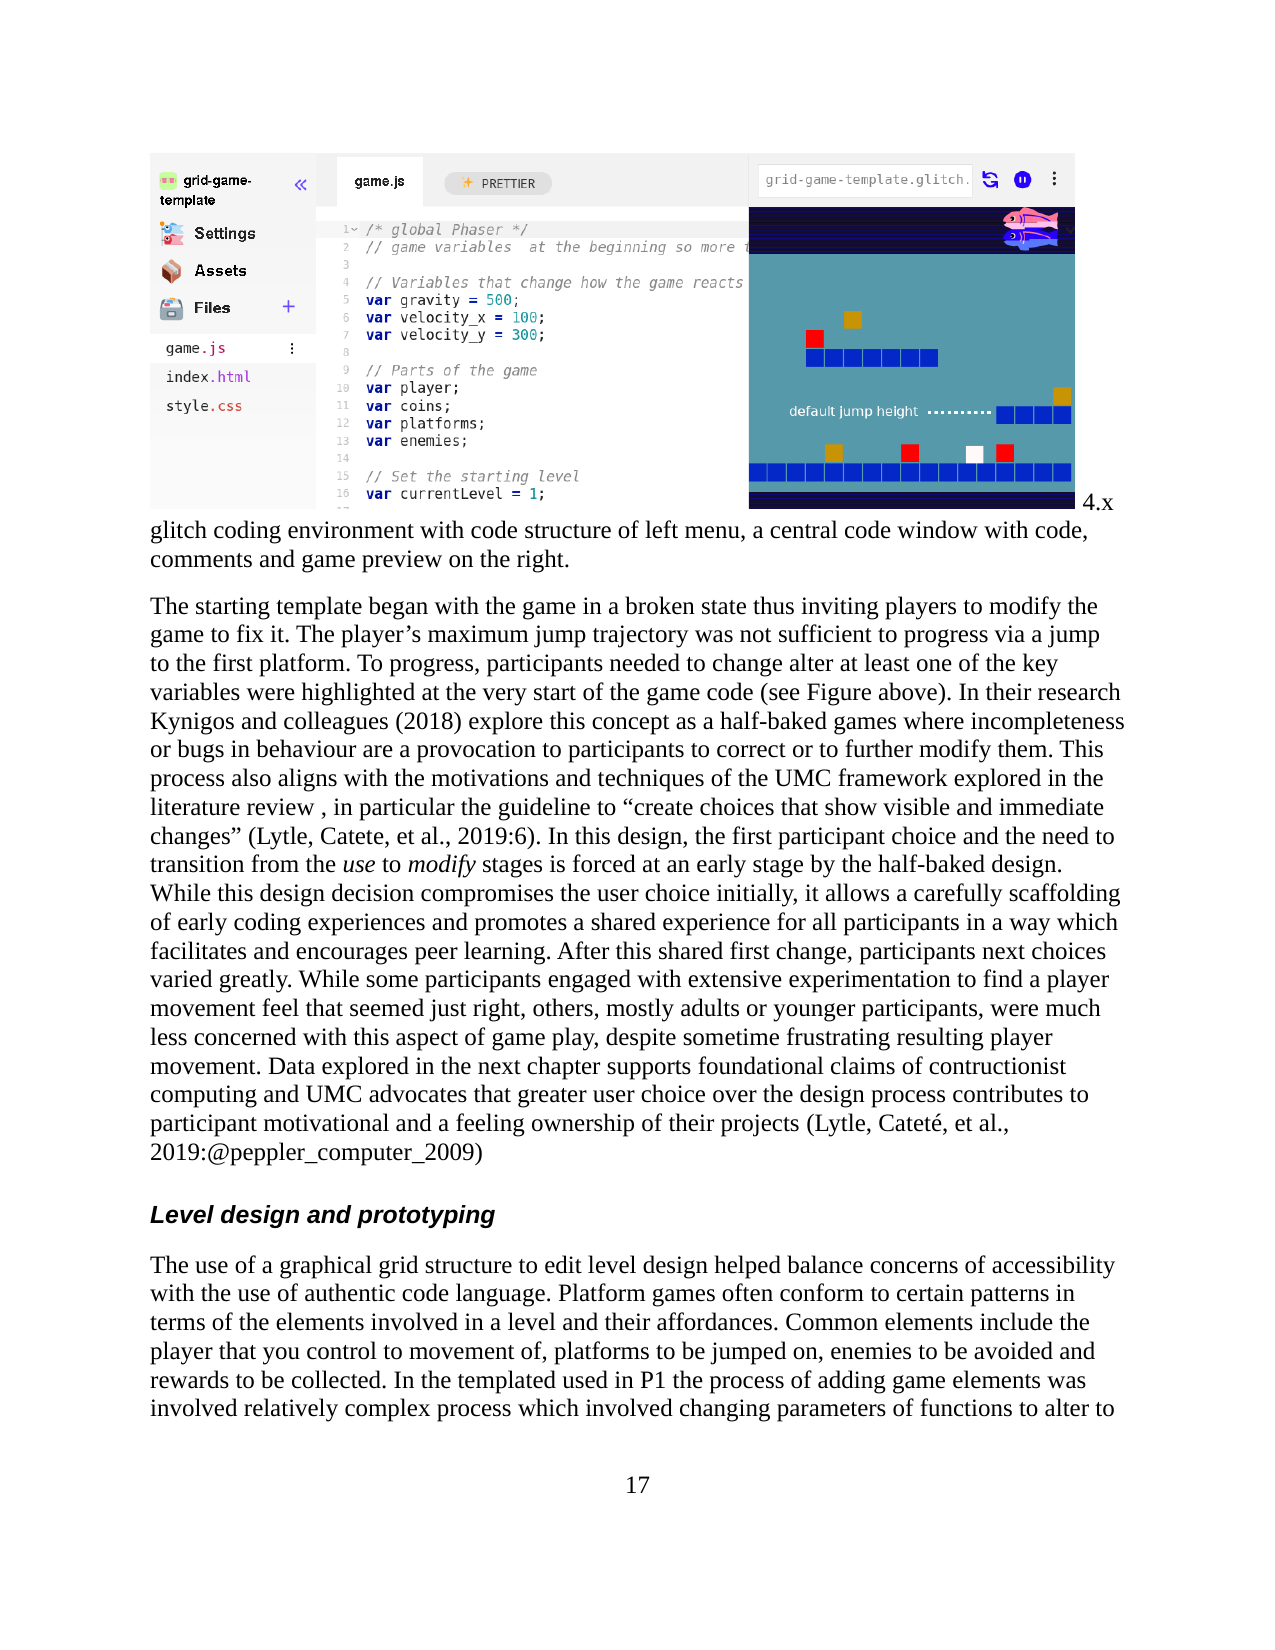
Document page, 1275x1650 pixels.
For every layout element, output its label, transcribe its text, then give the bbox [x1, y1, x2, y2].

text 4.x glitch coding environment with code structure of left menu, a central code window with code, comments and game preview on the right. [150, 510, 1125, 573]
subtitle Level design and prototyping [150, 1200, 1125, 1228]
picture [150, 150, 1077, 510]
text The starting template began with the game in a broken state thus inviting players to modify the game to fix it. The player’s maximum jump trajectory was not sufficient to progress via a jump to the first platform. To progress, participants needed to change alter at least one of the key variables were highlighted at the very start of the game code (see Figure above). In their research Kynigos and colleagues (2018) explore this concept as a half-baked games where incompleteness or bugs in behaviour are a provocation to participants to correct or to further modify them. This process also aligns with the motivations and techniques of the UMC framework explored in the literature review , in particular the guideline to “create choices that show visible and immediate changes” (Lytle, Catete, et al., 2019:6). In this design, the first participant choice and the need to transition from the use to modify stages is forced at an early stage by the half-baked design. While this design decision compromises the user choice initially, it allows a carefully scaffolding of early coding experiences and promotes a shared experience for all participants in a way which facilitates and encourages peer learning. After this shared first change, participants next choices varied greatly. While some participants engaged with extensive experimentation to find a player movement feel that seemed just right, others, mostly adults or younger participants, were much less concerned with this aspect of game play, despite sometime frustrating resulting player movement. Data explored in the next chapter supports foundational claims of contructionist computing and UMC advocates that greater user choice over the design process contributes to participant motivational and a feeling ownership of their projects (Lytle, Cateté, et al., 2019:@peppler_computer_2009) [150, 591, 1125, 1166]
text The use of a graphical grid structure to edit level design helped balance concerns of accessibility with the use of authentic code language. Platform games often conform to certain patterns in terms of the elements involved in a level and their affordances. Common elements include the player that you control to movement of, platforms to be jumped on, enemies to be avoided and rewards to be collected. In the templated used in P1 the process of adding game elements was involved relatively complex process which involved changing parameters of functions to alter to [150, 1250, 1125, 1422]
